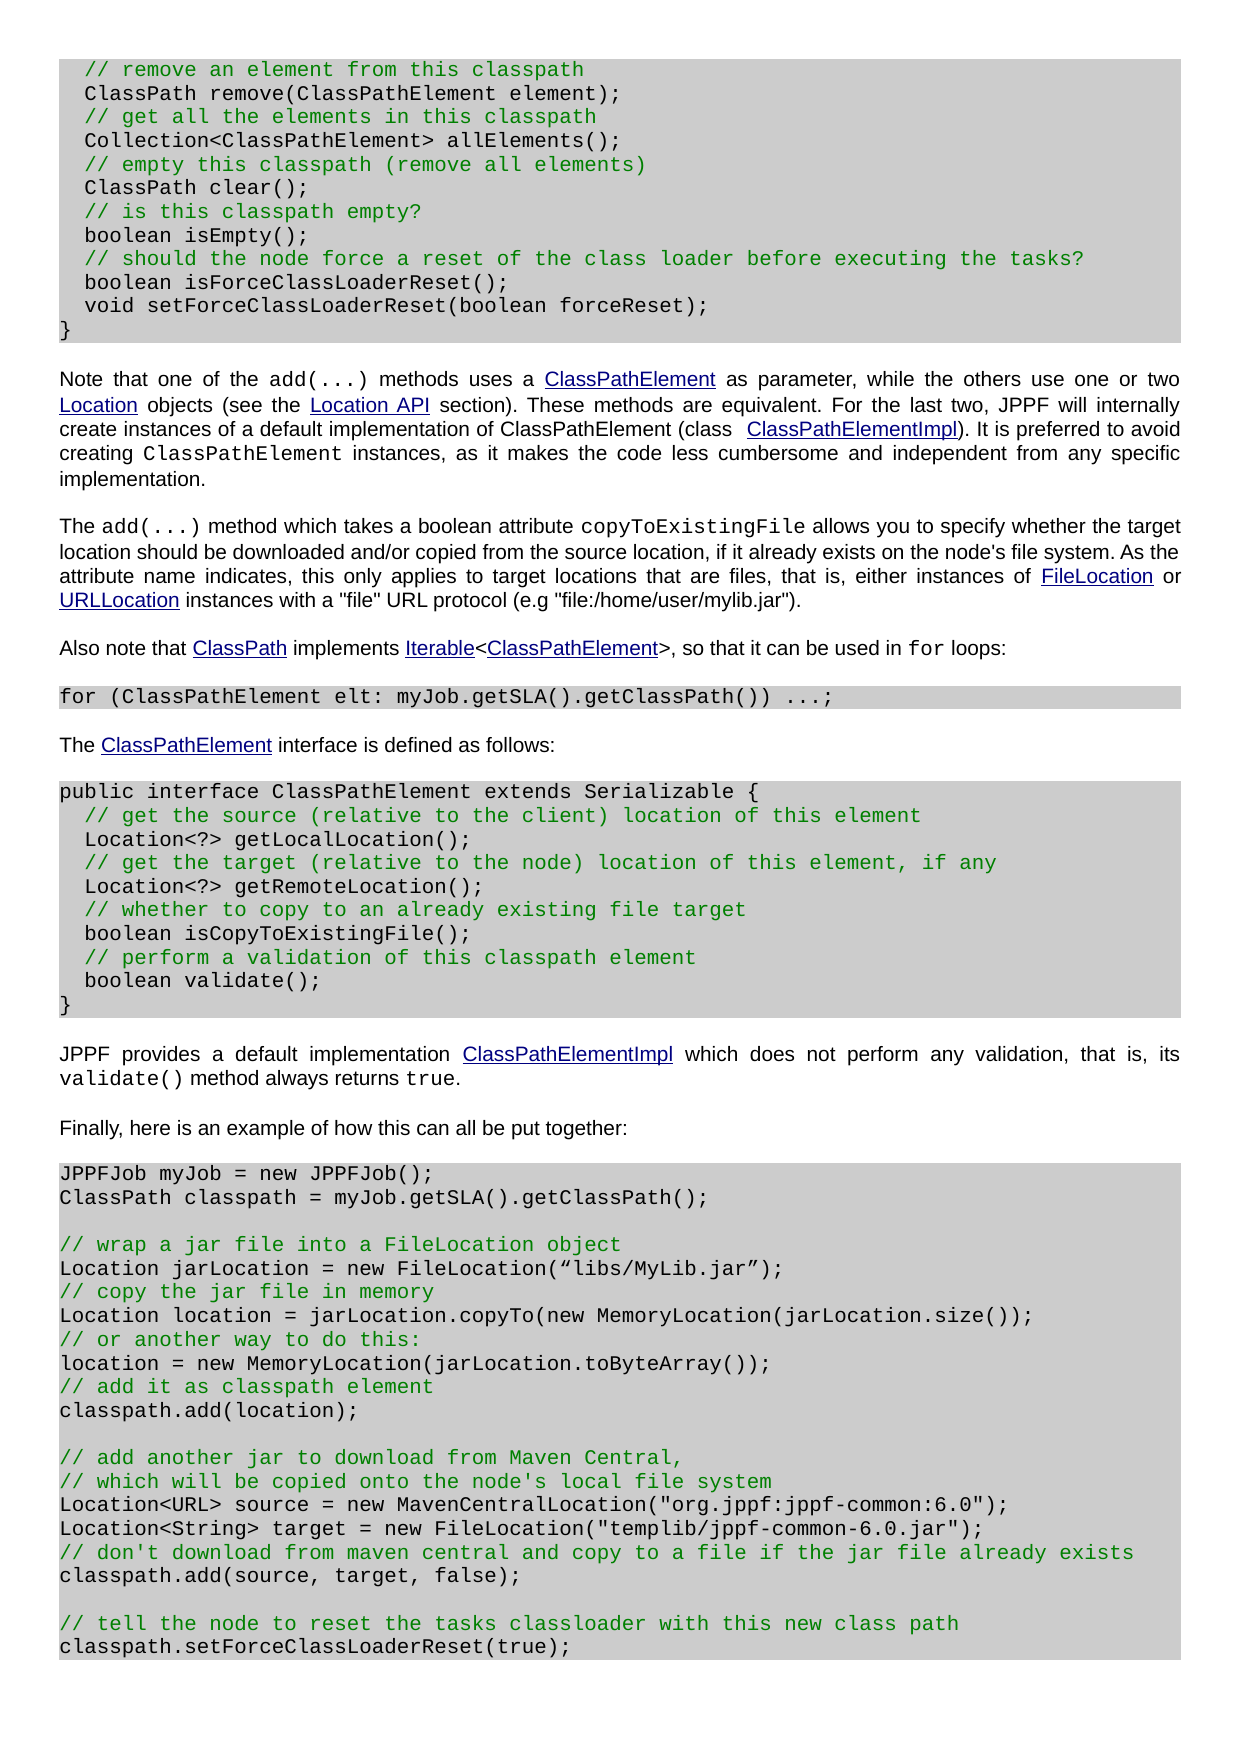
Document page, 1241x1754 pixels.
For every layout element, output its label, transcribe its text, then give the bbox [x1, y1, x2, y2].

text boolean isCopyToExistingFile(); [59, 923, 1181, 947]
text location = new MemoryLocation(jarLocation.toByteArray()); [59, 1352, 1181, 1376]
text Location jarLocation = new FileLocation(“libs/MyLib.jar”); [59, 1258, 1181, 1282]
text // whether to copy to an already existing file target [59, 899, 1181, 923]
text boolean validate(); [59, 970, 1181, 994]
text ClassPath remove(ClassPathElement element); [59, 83, 1181, 106]
text // or another way to do this: [59, 1329, 1181, 1352]
text Location<?> getLocalLocation(); [59, 828, 1181, 852]
text boolean isForceClassLoaderReset(); [59, 272, 1181, 296]
text classpath.add(source, target, false); [59, 1565, 1181, 1589]
text } [59, 319, 1181, 343]
text // empty this classpath (remove all elements) [59, 154, 1181, 177]
text // copy the jar file in memory [59, 1282, 1181, 1305]
text // wrap a jar file into a FileLocation object [59, 1234, 1181, 1258]
text The ClassPathElement interface is defined as follows: [59, 733, 1181, 757]
text JPPF provides a default implementation ClassPathElementImpl which does not perform any validation, that is, its validate() method always returns true. [59, 1042, 1181, 1091]
text // tell the node to reset the tasks classloader with this new class path [59, 1613, 1181, 1636]
text Location<String> target = new FileLocation("templib/jppf-common-6.0.jar"); [59, 1518, 1181, 1542]
text Note that one of the add(...) methods uses a ClassPathElement as parameter, while the others use one or two Location objects (see the Location API section). These methods are equivalent. For the last two, JPPF will internally create instances of a default implementation of ClassPathElement (class ClassPathElementImpl). It is preferred to avoid creating ClassPathElement instances, as it makes the code less cumbersome and independent from any specific implementation. [59, 367, 1181, 490]
text ClassPath clear(); [59, 177, 1181, 201]
text // which will be copied onto the node's local file system [59, 1471, 1181, 1494]
text public interface ClassPathElement extends Serializable { [59, 781, 1181, 805]
text classpath.setForceClassLoaderReset(true); [59, 1636, 1181, 1660]
text // should the node force a reset of the class loader before executing the tasks? [59, 248, 1181, 272]
text Collection<ClassPathElement> allElements(); [59, 130, 1181, 154]
text The add(...) method which takes a boolean attribute copyToExistingFile allows you to specify whether the target location should be downloaded and/or copied from the source location, if it already exists on the node's file system. As the attribute name indicates, this only applies to target locations that are files, that is, either instances of FileLocation or URLLocation instances with a "file" URL protocol (e.g "file:/home/user/mylib.jar"). [59, 514, 1181, 612]
text classpath.add(location); [59, 1400, 1181, 1423]
text // add another jar to download from Maven Central, [59, 1447, 1181, 1471]
text ClassPath classpath = myJob.getSLA().getClassPath(); [59, 1187, 1181, 1211]
text Location<?> getRemoteLocation(); [59, 876, 1181, 899]
text // get the source (relative to the client) location of this element [59, 805, 1181, 828]
text Finally, here is an example of how this can all be put together: [59, 1115, 1181, 1139]
text Location location = jarLocation.copyTo(new MemoryLocation(jarLocation.size()); [59, 1305, 1181, 1329]
text Also note that ClassPath implements Iterable<ClassPathElement>, so that it can be used in for loops: [59, 636, 1181, 662]
text void setForceClassLoaderReset(boolean forceReset); [59, 296, 1181, 319]
text for (ClassPathElement elt: myJob.getSLA().getClassPath()) ...; [59, 686, 1181, 709]
text // remove an element from this classpath [59, 59, 1181, 83]
text // get all the elements in this classpath [59, 106, 1181, 130]
text // don't download from maven central and copy to a file if the jar file already exists [59, 1542, 1181, 1565]
text JPPFJob myJob = new JPPFJob(); [59, 1163, 1181, 1187]
text } [59, 994, 1181, 1018]
text boolean isEmpty(); [59, 224, 1181, 248]
text // perform a validation of this classpath element [59, 947, 1181, 970]
text // get the target (relative to the node) location of this element, if any [59, 852, 1181, 876]
text // add it as classpath element [59, 1376, 1181, 1400]
text // is this classpath empty? [59, 201, 1181, 224]
text Location<URL> source = new MavenCentralLocation("org.jppf:jppf-common:6.0"); [59, 1494, 1181, 1518]
